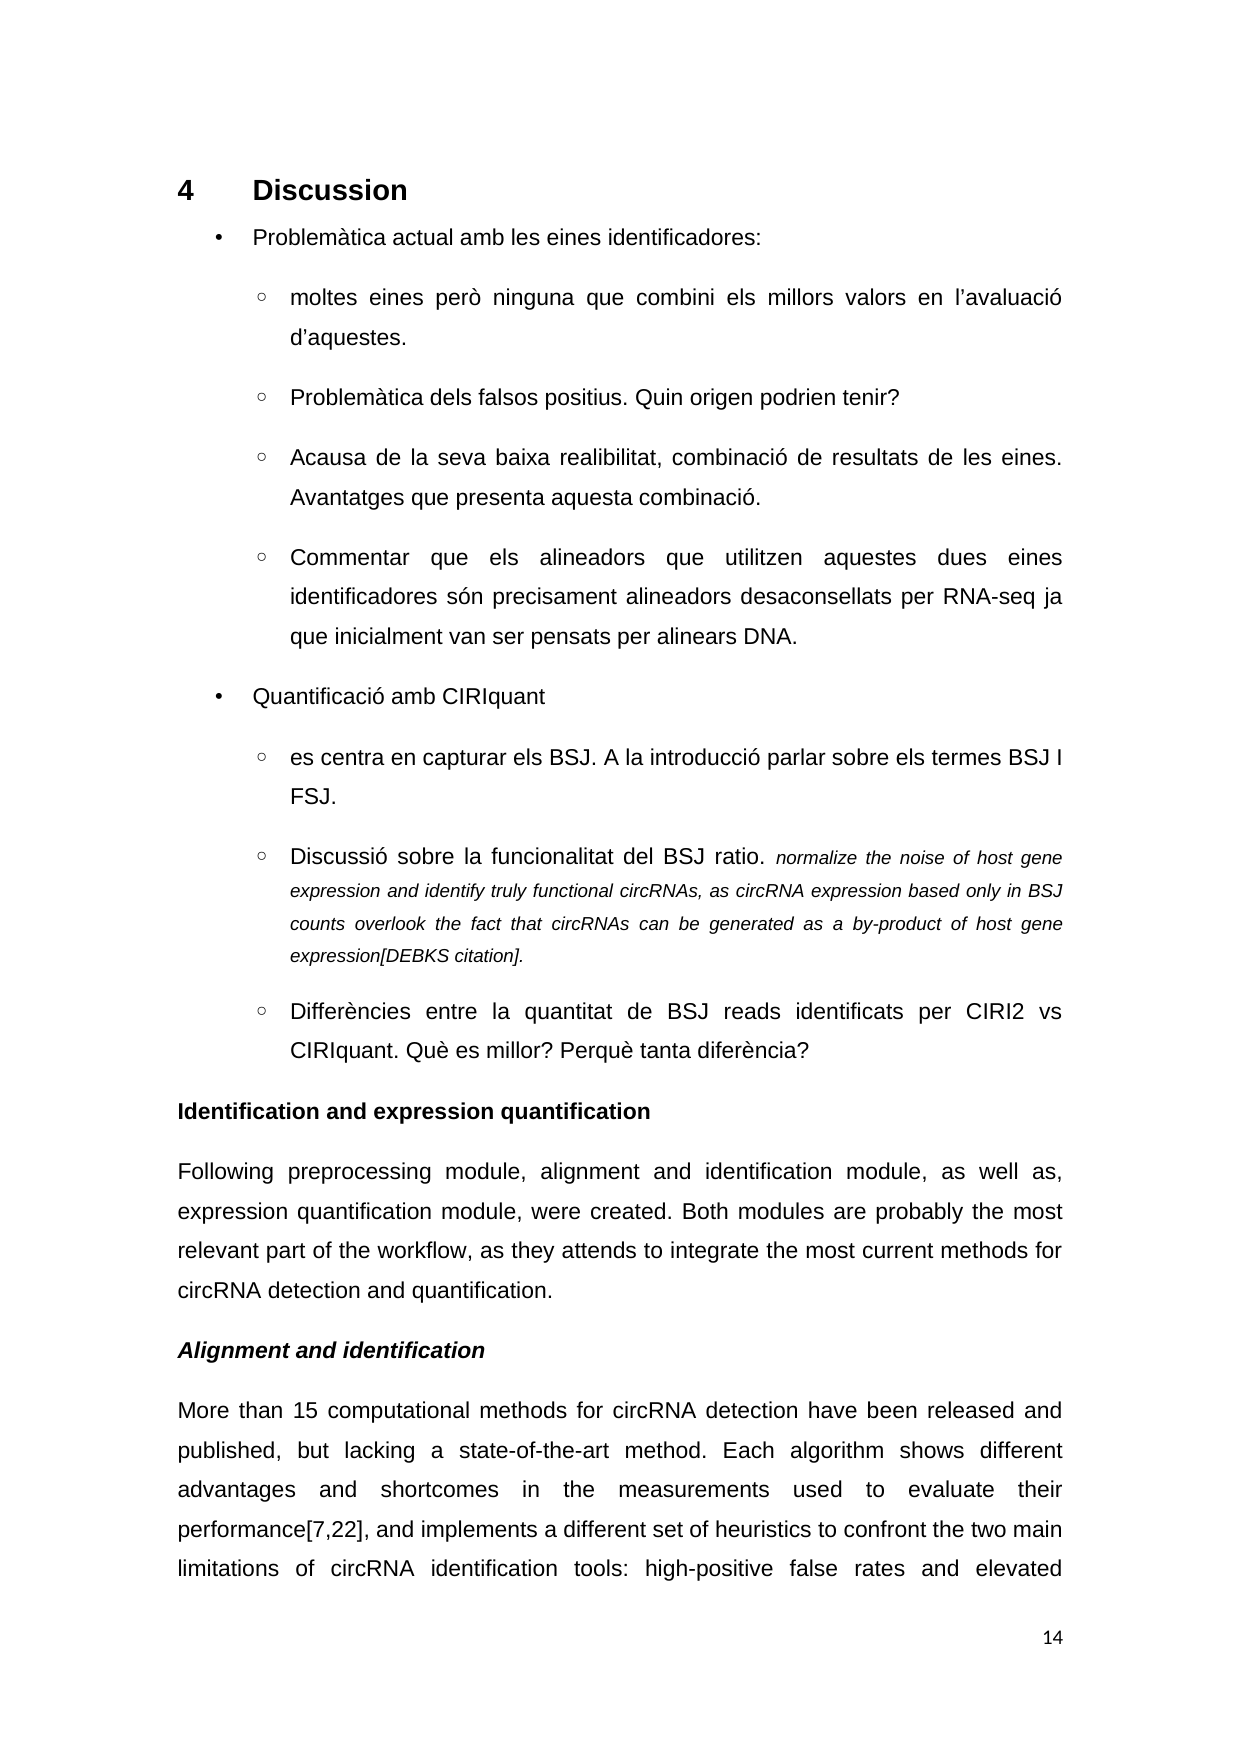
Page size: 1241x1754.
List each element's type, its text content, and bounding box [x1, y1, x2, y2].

list Differències entre la quantitat de BSJ reads identificats per CIRI2 vs CIRIquant. Què es millor? Perquè tanta diferència? [252, 998, 1063, 1064]
text More than 15 computational methods for circRNA detection have been released and published, but lacking a state-of-the-art method. Each algorithm shows different advantages and shortcomes in the measurements used to evaluate their performance[7,22]⁠, and implements a different set of heuristics to confront the two main limitations of circRNA identification tools: high-positive false rates and elevated [177, 1397, 1063, 1581]
list Quantificació amb CIRIquant [215, 683, 1063, 709]
list Problemàtica dels falsos positius. Quin origen podrien tenir? [252, 384, 1063, 410]
subtitle Discussion [177, 173, 1063, 206]
list es centra en capturar els BSJ. A la introducció parlar sobre els termes BSJ I FSJ. [252, 743, 1063, 809]
list moltes eines però ninguna que combini els millors valors en l’avaluació d’aquestes. [252, 284, 1063, 350]
list Problemàtica actual amb les eines identificadores: [215, 224, 1063, 250]
text Following preprocessing module, alignment and identification module, as well as, expression quantification module, were created. Both modules are probably the most relevant part of the workflow, as they attends to integrate the most current methods for circRNA detection and quantification. [177, 1158, 1063, 1303]
list Commentar que els alineadors que utilitzen aquestes dues eines identificadores són precisament alineadors desaconsellats per RNA-seq ja que inicialment van ser pensats per alinears DNA. [252, 544, 1063, 649]
list Acausa de la seva baixa realibilitat, combinació de resultats de les eines. Avantatges que presenta aquesta combinació. [252, 444, 1063, 510]
list Discussió sobre la funcionalitat del BSJ ratio. normalize the noise of host gene expression and identify truly functional circRNAs, as circRNA expression based only in BSJ counts overlook the fact that circRNAs can be generated as a by-product of host gene expression[DEBKS citation]. [252, 843, 1063, 966]
text Alignment and identification [177, 1337, 1063, 1363]
text Identification and expression quantification [177, 1098, 1063, 1124]
